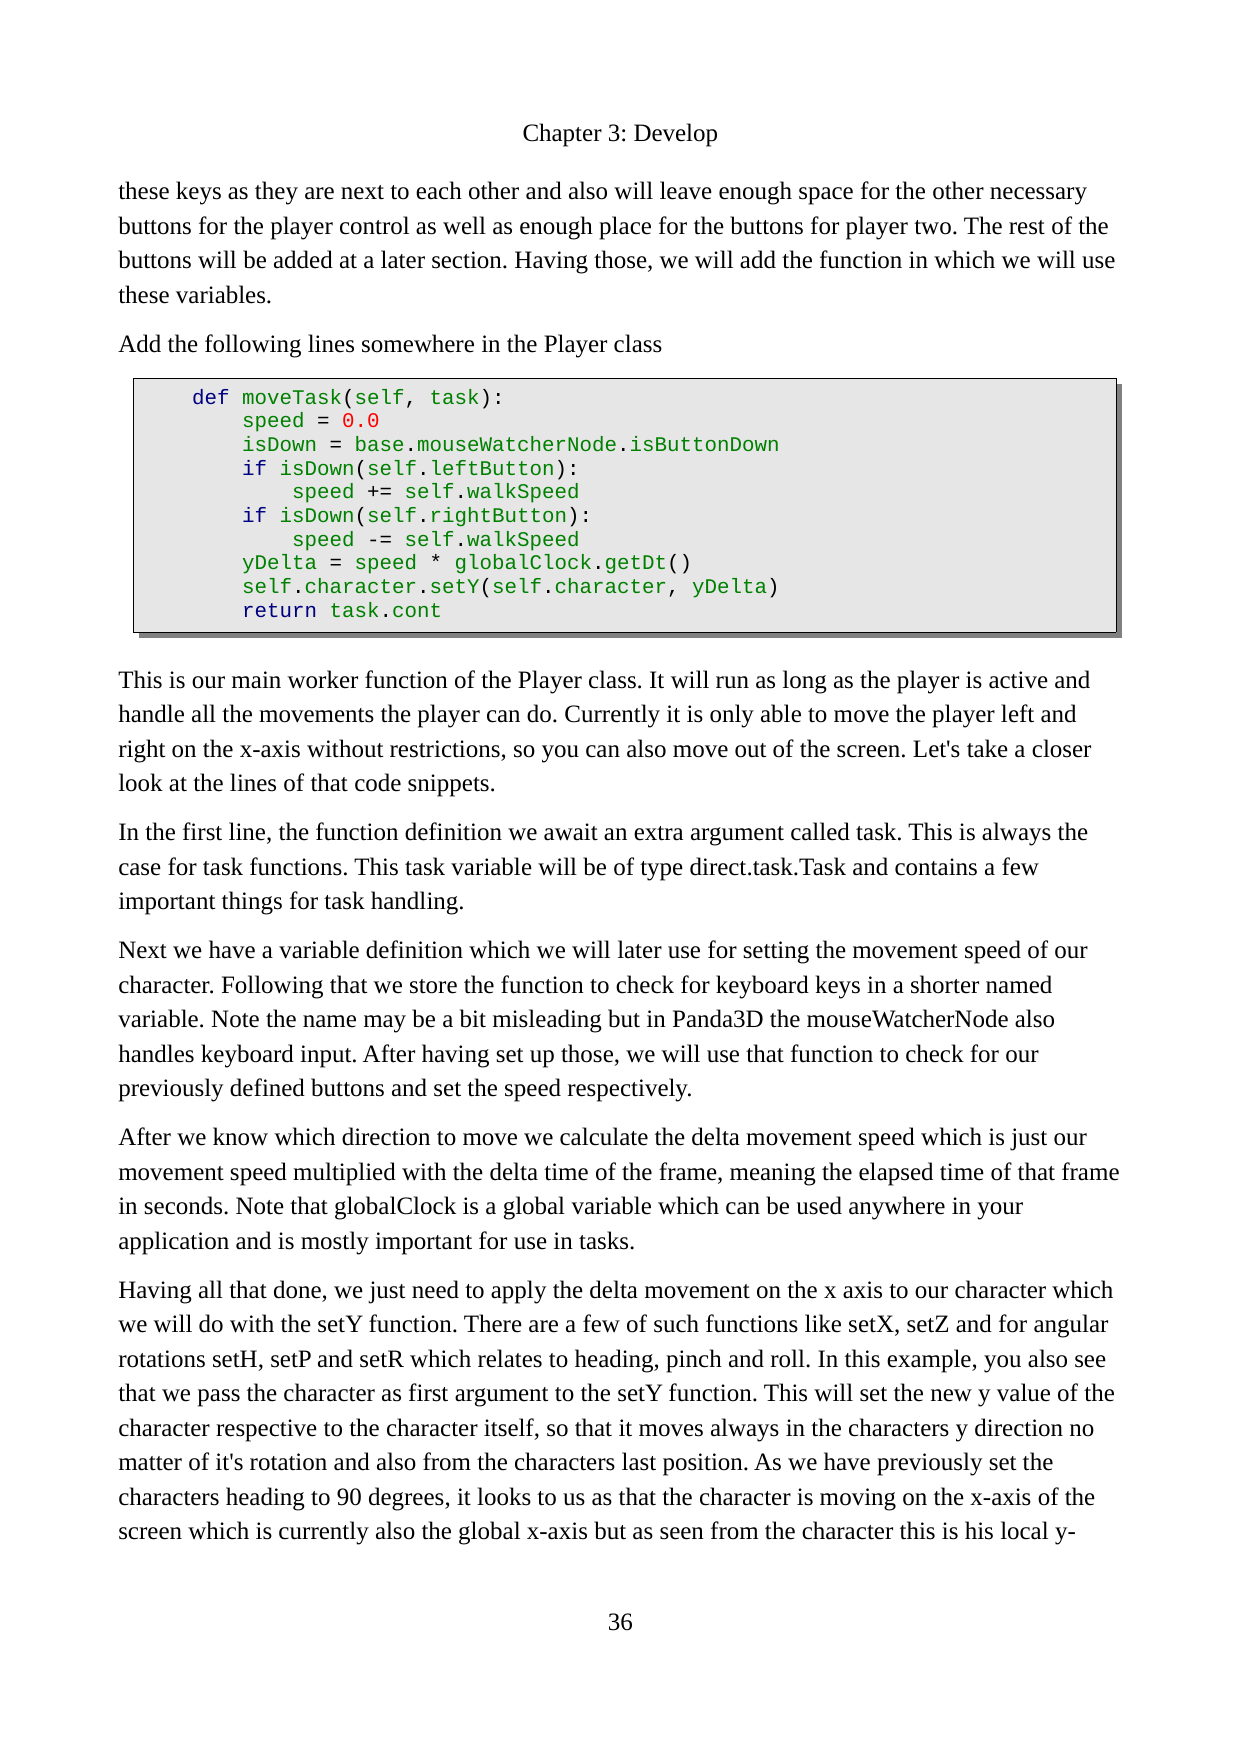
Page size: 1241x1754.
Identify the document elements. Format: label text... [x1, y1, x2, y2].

text these keys as they are next to each other and also will leave enough space for the other necessary buttons for the player control as well as enough place for the buttons for player two. The rest of the buttons will be added at a later section. Having those, we will add the function in which we will use these variables. [118, 176, 1122, 308]
text if isDown(self.rightButton): [134, 496, 1116, 520]
text In the first line, the function definition we await an extra argument called task. This is always the case for task functions. This task variable will be of type direct.task.Task and contains a few important things for task handling. [118, 817, 1122, 915]
text Add the following lines somewhere in the Player class [118, 329, 1122, 358]
text speed -= self.walkSpeed [134, 520, 1116, 543]
text isDown = base.mouseWatcherNode.isButtonDown [134, 425, 1116, 449]
text if isDown(self.leftButton): [134, 449, 1116, 472]
text Having all that done, we just need to apply the delta movement on the x axis to our character which we will do with the setY function. There are a few of such functions like setX, setZ and for angular rotations setH, setP and setR which relates to heading, pinch and roll. In this example, you also see that we pass the character as first argument to the setY function. This will set the new y value of the character respective to the character itself, so that it moves always in the characters y direction no matter of it's rotation and also from the characters last position. As we have previously set the characters heading to 90 degrees, it looks to us as that the character is moving on the x-axis of the screen which is currently also the global x-axis but as seen from the character this is his local y- [118, 1275, 1122, 1545]
text self.character.setY(self.character, yDelta) [134, 567, 1116, 591]
text return task.cont [134, 591, 1116, 632]
text This is our main worker function of the Player class. It will run as long as the player is active and handle all the movements the player can do. Currently it is only able to move the player left and right on the x-axis without restrictions, so you can also move out of the screen. Let's take a closer look at the lines of that code snippets. [118, 665, 1122, 797]
text def moveTask(self, task): [134, 379, 1116, 402]
text yDelta = speed * globalClock.getDt() [134, 543, 1116, 567]
text After we know which direction to move we calculate the delta movement speed which is just our movement speed multiplied with the delta time of the frame, meaning the elapsed time of that frame in seconds. Note that globalClock is a global variable which can be used anywhere in your application and is mostly important for use in tasks. [118, 1122, 1122, 1254]
text speed = 0.0 [134, 402, 1116, 425]
text speed += self.walkSpeed [134, 472, 1116, 496]
text Next we have a variable definition which we will later use for setting the movement speed of our character. Following that we store the function to check for keyboard keys in a shorter named variable. Note the name may be a bit misleading but in Panda3D the mouseWatcherNode also handles keyboard input. After having set up those, we will use that function to check for our previously defined buttons and set the speed respectively. [118, 935, 1122, 1102]
